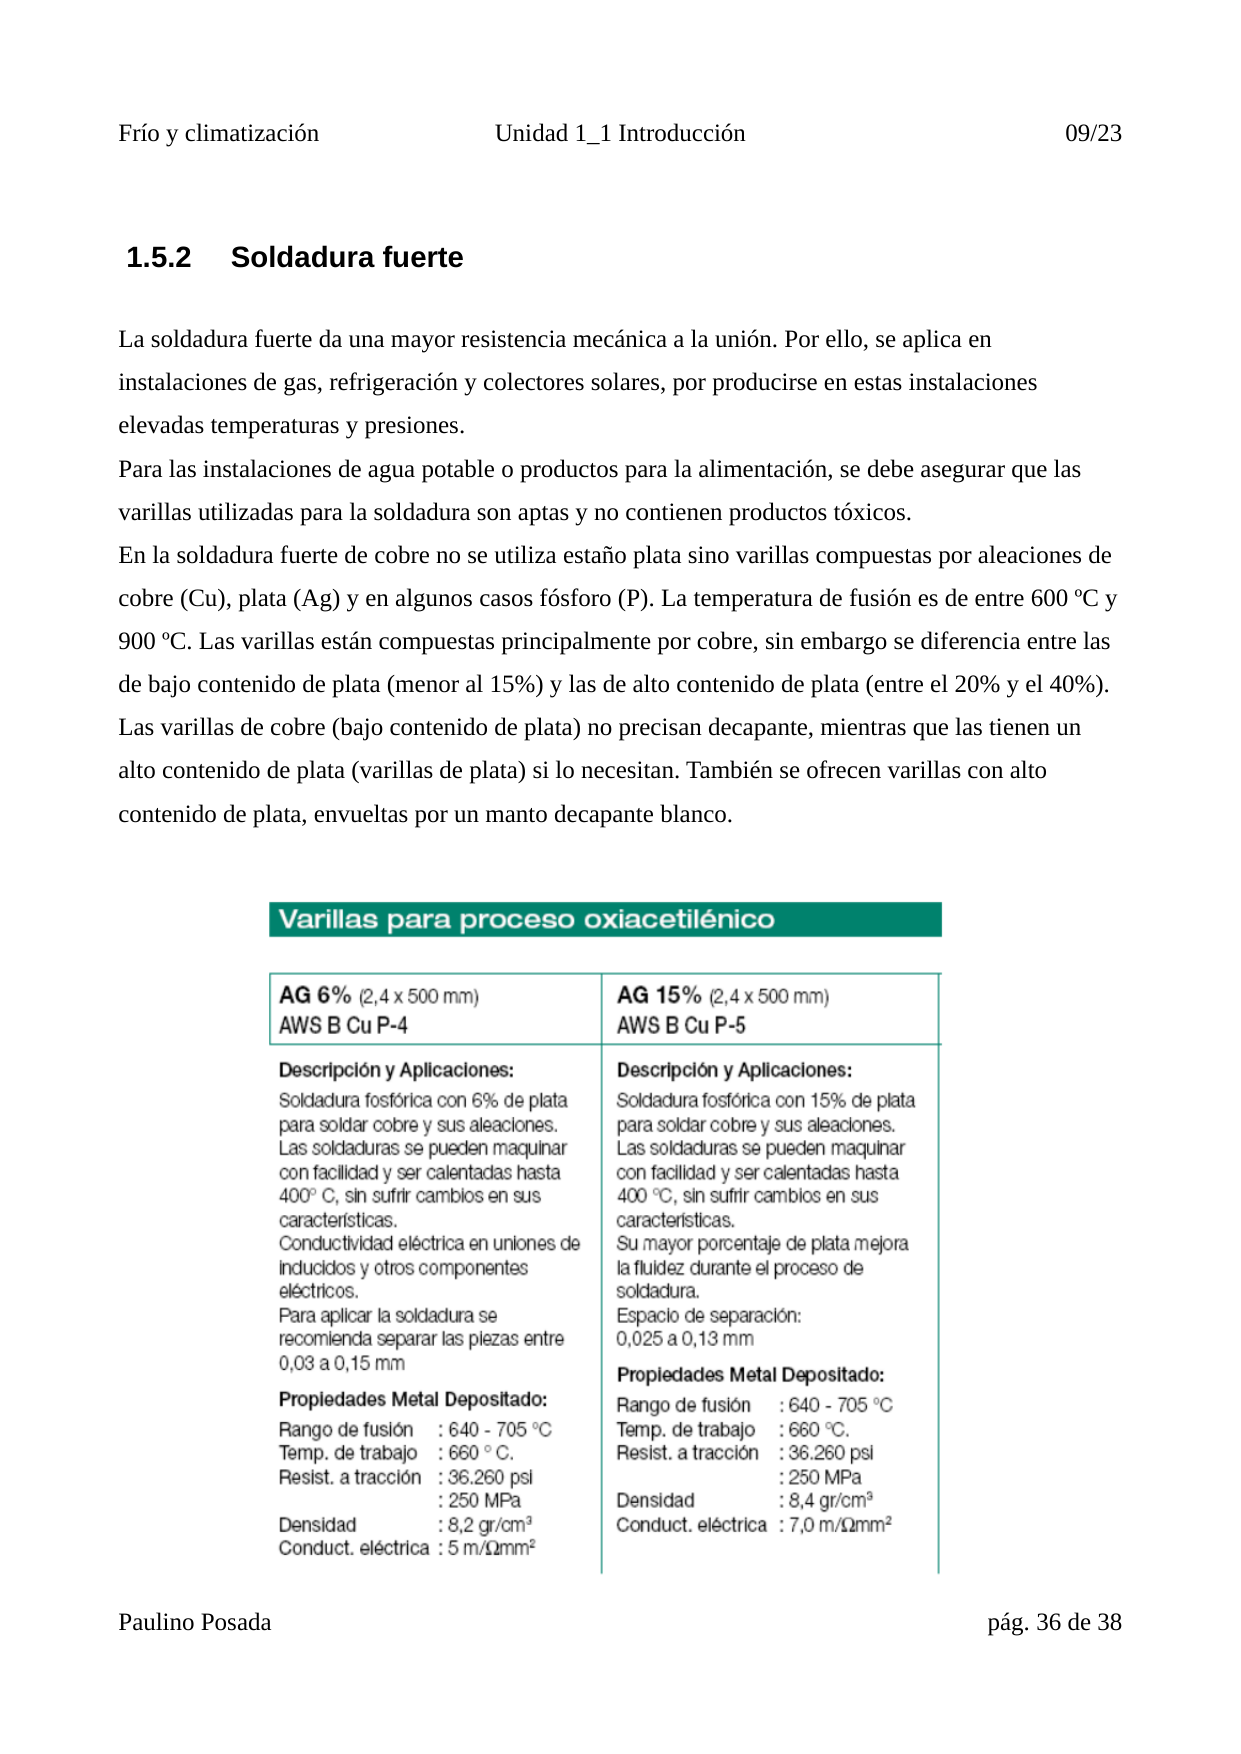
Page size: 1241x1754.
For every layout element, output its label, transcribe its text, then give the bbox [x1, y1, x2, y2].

subtitle Soldadura fuerte [118, 240, 1122, 274]
picture [267, 901, 943, 1577]
text La soldadura fuerte da una mayor resistencia mecánica a la unión. Por ello, se aplica en instalaciones de gas, refrigeración y colectores solares, por producirse en estas instalaciones elevadas temperaturas y presiones. Para las instalaciones de agua potable o productos para la alimentación, se debe asegurar que las varillas utilizadas para la soldadura son aptas y no contienen productos tóxicos. En la soldadura fuerte de cobre no se utiliza estaño plata sino varillas compuestas por aleaciones de cobre (Cu), plata (Ag) y en algunos casos fósforo (P). La temperatura de fusión es de entre 600 ºC y 900 ºC. Las varillas están compuestas principalmente por cobre, sin embargo se diferencia entre las de bajo contenido de plata (menor al 15%) y las de alto contenido de plata (entre el 20% y el 40%). Las varillas de cobre (bajo contenido de plata) no precisan decapante, mientras que las tienen un alto contenido de plata (varillas de plata) si lo necesitan. También se ofrecen varillas con alto contenido de plata, envueltas por un manto decapante blanco. [118, 324, 1122, 827]
